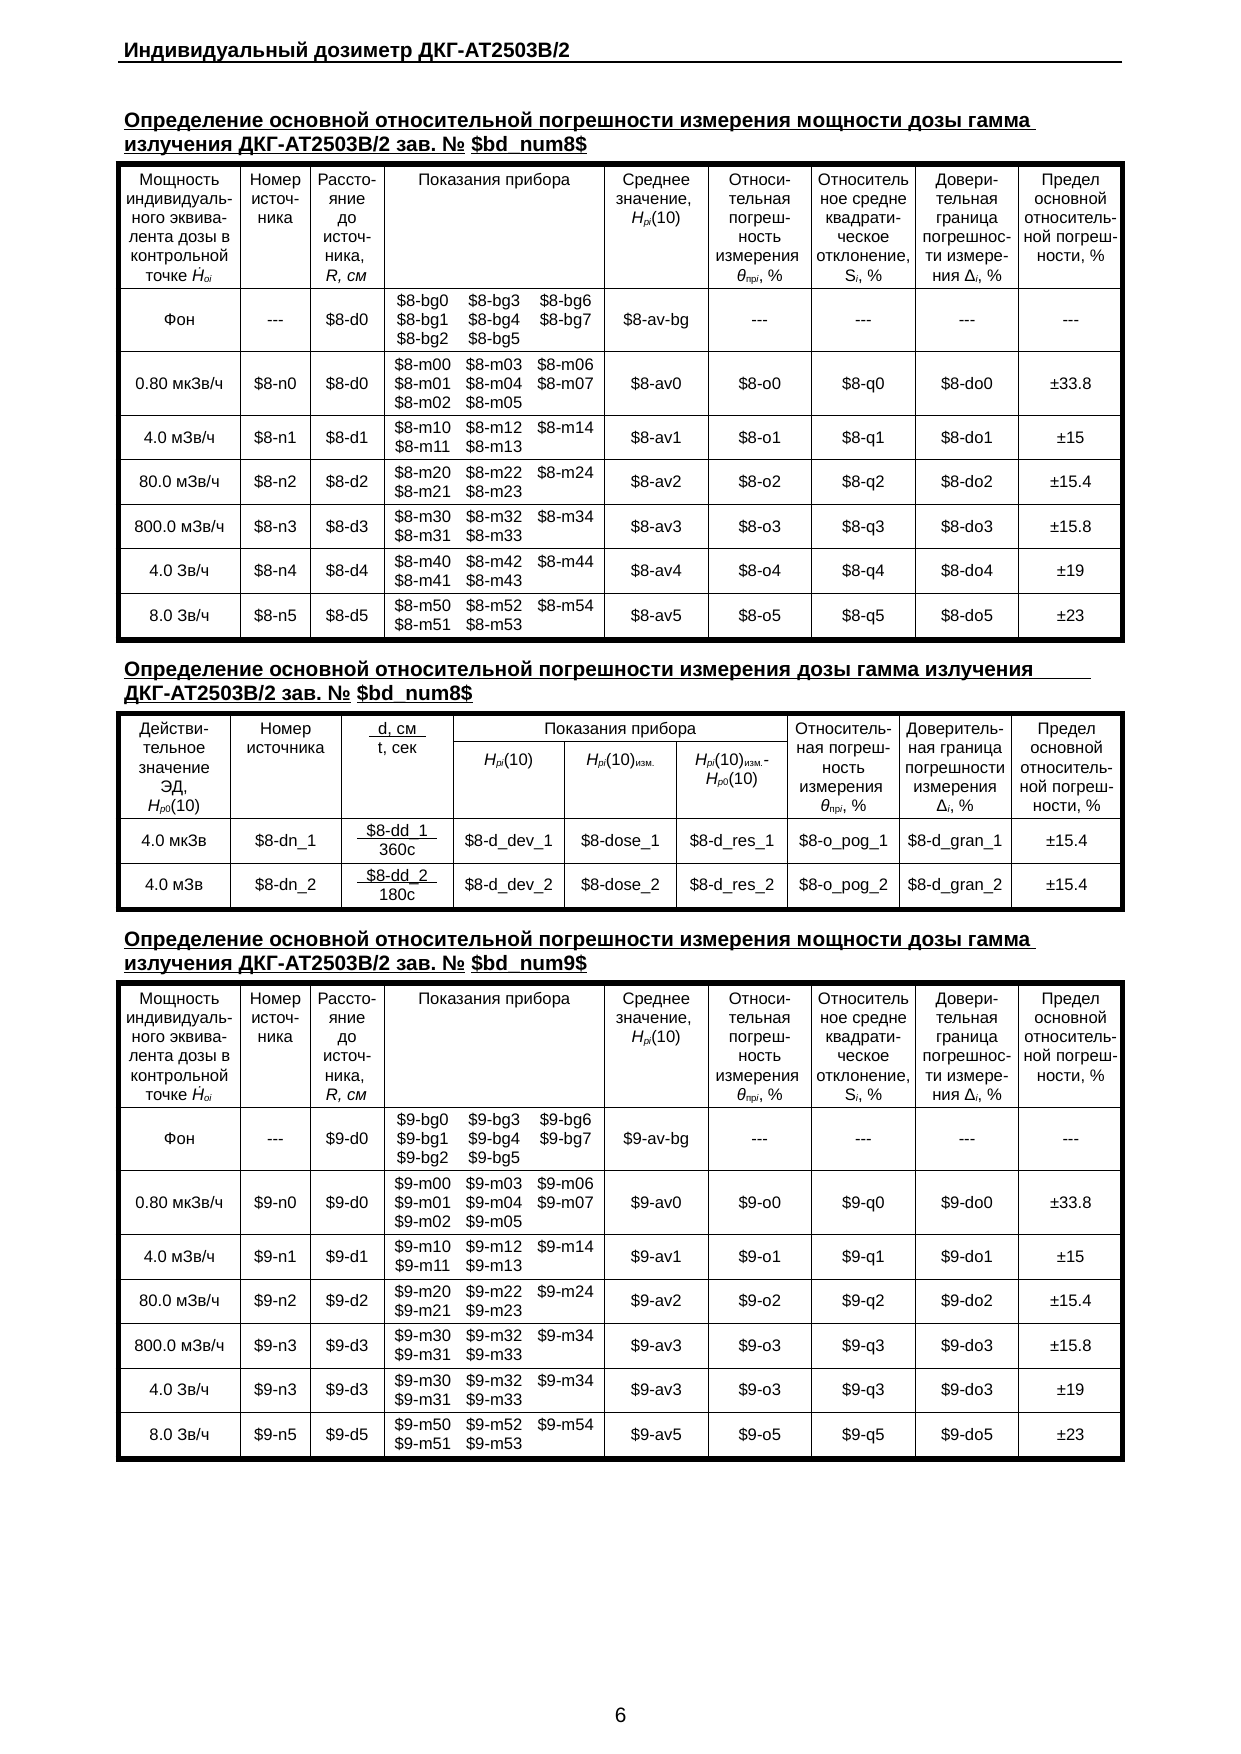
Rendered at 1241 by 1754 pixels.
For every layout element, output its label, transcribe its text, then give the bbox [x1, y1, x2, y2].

table_cell Hpi(10)изм.-Hp0(10) [677, 742, 787, 818]
table_cell ±15.8 [1019, 1324, 1120, 1367]
table_cell $8-dd_1 360c [342, 819, 453, 862]
table_cell $9-d3 [311, 1369, 384, 1412]
table_cell $8-m30 $8-m31 $8-m32 $8-m33 $8-m34 [385, 505, 604, 548]
table_cell $9-o2 [709, 1280, 811, 1323]
table_cell $9-q1 [812, 1235, 915, 1278]
table_cell $8-q2 [812, 460, 915, 504]
table_cell --- [812, 289, 915, 351]
table_cell $9-d0 [311, 1108, 384, 1170]
table_cell $9-n1 [241, 1235, 310, 1278]
table_cell $8-dn_2 [231, 864, 341, 907]
table_cell $9-av0 [605, 1171, 708, 1234]
table_cell $8-q5 [812, 594, 915, 637]
table_cell ±19 [1019, 1369, 1120, 1412]
table_cell $9-m30 $9-m31 $9-m32 $9-m33 $9-m34 [385, 1369, 604, 1412]
table_cell $9-m50 $9-m51 $9-m52 $9-m53 $9-m54 [385, 1413, 604, 1456]
table_cell $8-dose_1 [565, 819, 676, 862]
table_cell $8-do3 [916, 505, 1018, 548]
table_cell $9-n0 [241, 1171, 310, 1234]
table_cell $9-n3 [241, 1324, 310, 1367]
table_cell Мощность индивидуаль-ного эквива-лента дозы в контрольной точке Ḣoi [121, 986, 240, 1107]
table_cell $9-d1 [311, 1235, 384, 1278]
table_cell $9-o1 [709, 1235, 811, 1278]
table_cell $8-o1 [709, 416, 811, 459]
table_cell $9-bg0 $9-bg1 $9-bg2 $9-bg3 $9-bg4 $9-bg5 $9-bg6 $9-bg7 [385, 1108, 604, 1170]
table_cell $9-do5 [916, 1413, 1018, 1456]
table_cell $8-n0 [241, 352, 310, 415]
table_cell $8-n5 [241, 594, 310, 637]
table_cell $8-dd_2 180c [342, 864, 453, 907]
table_cell $9-do3 [916, 1324, 1018, 1367]
table_cell 4.0 мкЗв [121, 819, 230, 862]
table_cell $8-d0 [311, 289, 384, 351]
table_cell $8-av5 [605, 594, 708, 637]
table_cell $8-q3 [812, 505, 915, 548]
table_cell $8-av1 [605, 416, 708, 459]
table_cell Мощность индивидуаль-ного эквива-лента дозы в контрольной точке Ḣoi [121, 167, 240, 288]
table_cell $8-d1 [311, 416, 384, 459]
table_cell ±23 [1019, 594, 1120, 637]
table_cell Номер источ-ника [241, 986, 310, 1107]
table_cell $9-n5 [241, 1413, 310, 1456]
table_cell $8-av3 [605, 505, 708, 548]
table_cell $8-do2 [916, 460, 1018, 504]
table_cell --- [812, 1108, 915, 1170]
table_cell $9-av5 [605, 1413, 708, 1456]
table_cell Hpi(10) [454, 742, 564, 818]
table_cell $8-q0 [812, 352, 915, 415]
table_cell Относи-тельная погреш-ность измерения θпрi, % [709, 167, 811, 288]
table_cell $8-d0 [311, 352, 384, 415]
table_cell ±15.4 [1012, 864, 1120, 907]
table_cell $8-m50 $8-m51 $8-m52 $8-m53 $8-m54 [385, 594, 604, 637]
table_cell --- [709, 1108, 811, 1170]
table_header Определение основной относительной погрешности измерения мощности дозы гамма излучения ДКГ-АТ2503B/2 зав. № $bd_num9$ [118, 912, 1122, 980]
table_cell --- [916, 289, 1018, 351]
table_cell $8-do4 [916, 549, 1018, 593]
table_cell 4.0 Зв/ч [121, 1369, 240, 1412]
table_cell Рассто-яние до источ-ника, R, см [311, 986, 384, 1107]
table_cell 4.0 мЗв [121, 864, 230, 907]
table_cell $9-d0 [311, 1171, 384, 1234]
table_cell $8-d4 [311, 549, 384, 593]
table_cell $8-m00 $8-m01 $8-m02 $8-m03 $8-m04 $8-m05 $8-m06 $8-m07 [385, 352, 604, 415]
table_cell Фон [121, 1108, 240, 1170]
table_cell $8-dn_1 [231, 819, 341, 862]
table_cell Действи-тельное значение ЭД, Hp0(10) [121, 716, 230, 818]
table_cell Относительное средне квадрати-ческое отклонение, Si, % [812, 167, 915, 288]
table_cell $8-m40 $8-m41 $8-m42 $8-m43 $8-m44 [385, 549, 604, 593]
table_cell $9-av3 [605, 1324, 708, 1367]
table_cell $8-o0 [709, 352, 811, 415]
table_cell ±15.8 [1019, 505, 1120, 548]
table_cell $9-do0 [916, 1171, 1018, 1234]
table_cell $9-av2 [605, 1280, 708, 1323]
table_cell Hpi(10)изм. [565, 742, 676, 818]
table_cell $8-o2 [709, 460, 811, 504]
table_cell d, см t, сек [342, 716, 453, 818]
table_cell $9-o0 [709, 1171, 811, 1234]
table_cell $9-m30 $9-m31 $9-m32 $9-m33 $9-m34 [385, 1324, 604, 1367]
table_cell --- [241, 1108, 310, 1170]
table_cell $8-bg0 $8-bg1 $8-bg2 $8-bg3 $8-bg4 $8-bg5 $8-bg6 $8-bg7 [385, 289, 604, 351]
table_cell $8-o4 [709, 549, 811, 593]
table_cell 4.0 мЗв/ч [121, 416, 240, 459]
table_cell $9-q0 [812, 1171, 915, 1234]
table_cell 4.0 Зв/ч [121, 549, 240, 593]
table_cell $8-d_res_1 [677, 819, 787, 862]
table_cell Доверитель-ная граница погрешности измерения Δi, % [900, 716, 1011, 818]
table_cell Относитель-ная погреш-ность измерения θпрi, % [788, 716, 899, 818]
table_cell Показания прибора [385, 167, 604, 288]
table_cell $9-q3 [812, 1324, 915, 1367]
table_cell $9-do1 [916, 1235, 1018, 1278]
table_cell 80.0 мЗв/ч [121, 1280, 240, 1323]
table_cell $8-do1 [916, 416, 1018, 459]
table_cell $8-av4 [605, 549, 708, 593]
table_cell $9-n2 [241, 1280, 310, 1323]
table_cell $8-o3 [709, 505, 811, 548]
table_cell Номер источника [231, 716, 341, 818]
table_cell Рассто-яние до источ-ника, R, см [311, 167, 384, 288]
table_cell $9-o5 [709, 1413, 811, 1456]
table_cell ±15.4 [1019, 460, 1120, 504]
table_cell Показания прибора [385, 986, 604, 1107]
table_cell ±15 [1019, 416, 1120, 459]
table_cell $9-do3 [916, 1369, 1018, 1412]
table_cell --- [916, 1108, 1018, 1170]
table_cell $9-n3 [241, 1369, 310, 1412]
table_cell $9-av3 [605, 1369, 708, 1412]
table_cell 8.0 Зв/ч [121, 594, 240, 637]
table_cell $8-do5 [916, 594, 1018, 637]
table_cell $8-d_dev_1 [454, 819, 564, 862]
table_cell 80.0 мЗв/ч [121, 460, 240, 504]
table_cell Среднее значение, Hpi(10) [605, 986, 708, 1107]
table_cell $9-d5 [311, 1413, 384, 1456]
table_cell $8-n1 [241, 416, 310, 459]
table_cell --- [1019, 1108, 1120, 1170]
table_cell $9-m10 $9-m11 $9-m12 $9-m13 $9-m14 [385, 1235, 604, 1278]
table_header Определение основной относительной погрешности измерения дозы гамма излучения ДКГ-АТ2503B/2 зав. № $bd_num8$ [118, 643, 1122, 711]
table_cell $8-do0 [916, 352, 1018, 415]
table_cell $8-d_gran_1 [900, 819, 1011, 862]
table_cell Показания прибора [454, 716, 787, 741]
table_cell $9-av1 [605, 1235, 708, 1278]
table_cell ±23 [1019, 1413, 1120, 1456]
table_cell $9-o3 [709, 1369, 811, 1412]
table_cell $9-o3 [709, 1324, 811, 1367]
table_cell $8-n2 [241, 460, 310, 504]
table_cell Номер источ-ника [241, 167, 310, 288]
table_cell 800.0 мЗв/ч [121, 1324, 240, 1367]
table_cell $8-d_gran_2 [900, 864, 1011, 907]
table_cell Предел основной относитель-ной погреш-ности, % [1019, 986, 1120, 1107]
table_cell --- [1019, 289, 1120, 351]
table_cell --- [709, 289, 811, 351]
table_cell $8-o5 [709, 594, 811, 637]
table_cell $8-dose_2 [565, 864, 676, 907]
table_cell $9-av-bg [605, 1108, 708, 1170]
table_cell $8-q4 [812, 549, 915, 593]
table_cell $8-av-bg [605, 289, 708, 351]
table_cell Довери-тельная граница погрешнос-ти измере-ния Δi, % [916, 167, 1018, 288]
table_cell Довери-тельная граница погрешнос-ти измере-ния Δi, % [916, 986, 1018, 1107]
table_cell Относи-тельная погреш-ность измерения θпрi, % [709, 986, 811, 1107]
table_cell --- [241, 289, 310, 351]
table_cell $9-d3 [311, 1324, 384, 1367]
table_cell $8-d_dev_2 [454, 864, 564, 907]
table_cell 0.80 мкЗв/ч [121, 1171, 240, 1234]
table_cell $8-d3 [311, 505, 384, 548]
table_cell $8-d5 [311, 594, 384, 637]
table_cell $8-d2 [311, 460, 384, 504]
table_cell ±19 [1019, 549, 1120, 593]
table_cell $8-m20 $8-m21 $8-m22 $8-m23 $8-m24 [385, 460, 604, 504]
table_cell $8-n3 [241, 505, 310, 548]
table_cell Фон [121, 289, 240, 351]
table_cell $9-q5 [812, 1413, 915, 1456]
table_cell Относительное средне квадрати-ческое отклонение, Si, % [812, 986, 915, 1107]
table_cell $8-o_pog_1 [788, 819, 899, 862]
table_header Определение основной относительной погрешности измерения мощности дозы гамма излучения ДКГ-АТ2503B/2 зав. № $bd_num8$ [118, 93, 1122, 161]
table_cell Предел основной относитель-ной погреш-ности, % [1019, 167, 1120, 288]
table_cell ±15 [1019, 1235, 1120, 1278]
table_cell ±15.4 [1019, 1280, 1120, 1323]
table_cell $9-m00 $9-m01 $9-m02 $9-m03 $9-m04 $9-m05 $9-m06 $9-m07 [385, 1171, 604, 1234]
table_cell ±33.8 [1019, 1171, 1120, 1234]
table_cell $9-d2 [311, 1280, 384, 1323]
table_cell ±33.8 [1019, 352, 1120, 415]
table_cell $9-q3 [812, 1369, 915, 1412]
table_cell Предел основной относитель-ной погреш-ности, % [1012, 716, 1120, 818]
table_cell ±15.4 [1012, 819, 1120, 862]
table_cell 4.0 мЗв/ч [121, 1235, 240, 1278]
table_cell 800.0 мЗв/ч [121, 505, 240, 548]
table_cell $9-do2 [916, 1280, 1018, 1323]
table_cell $8-av2 [605, 460, 708, 504]
table_cell $8-m10 $8-m11 $8-m12 $8-m13 $8-m14 [385, 416, 604, 459]
table_cell $9-q2 [812, 1280, 915, 1323]
table_cell $8-d_res_2 [677, 864, 787, 907]
table_cell 8.0 Зв/ч [121, 1413, 240, 1456]
table_cell $8-o_pog_2 [788, 864, 899, 907]
table_cell $8-av0 [605, 352, 708, 415]
table_cell $8-q1 [812, 416, 915, 459]
table_cell Среднее значение, Hpi(10) [605, 167, 708, 288]
table_cell $8-n4 [241, 549, 310, 593]
table_cell $9-m20 $9-m21 $9-m22 $9-m23 $9-m24 [385, 1280, 604, 1323]
table_cell 0.80 мкЗв/ч [121, 352, 240, 415]
